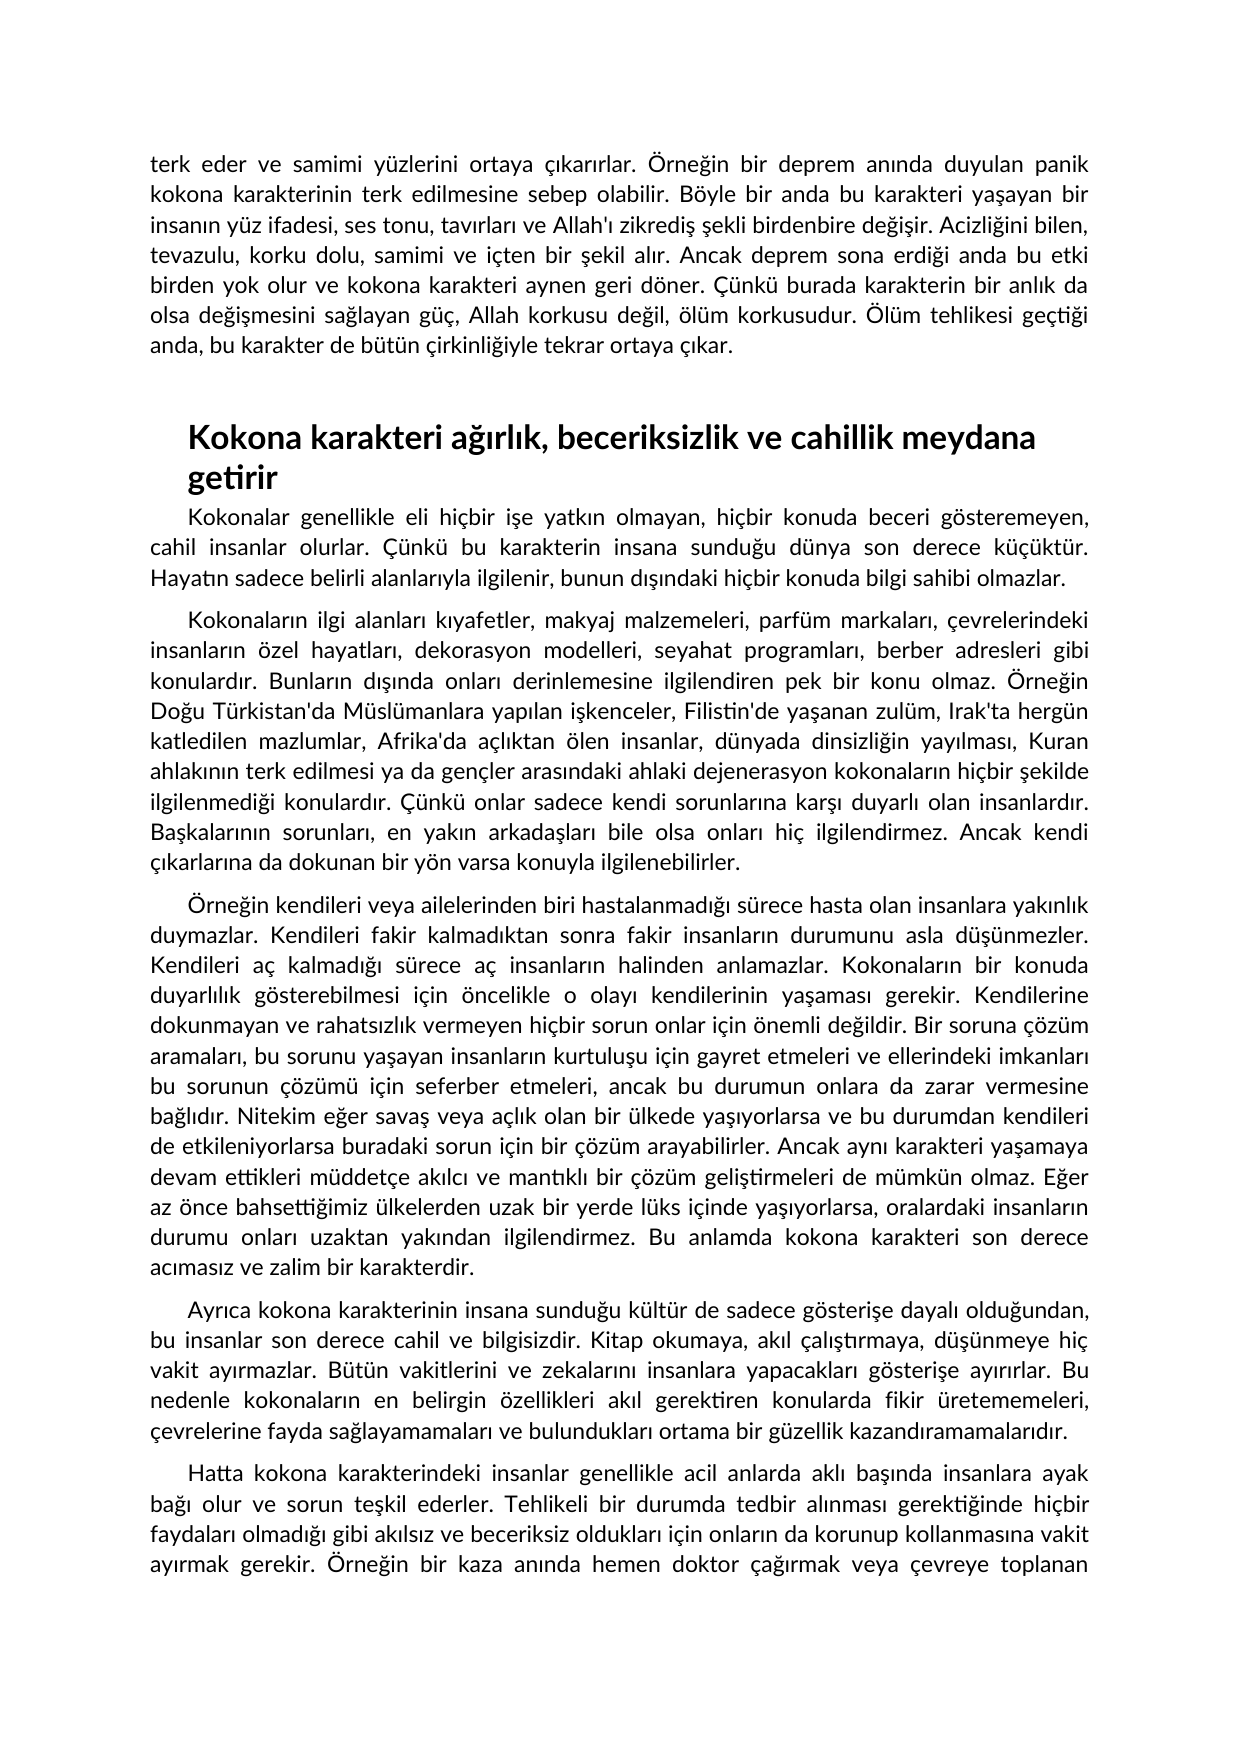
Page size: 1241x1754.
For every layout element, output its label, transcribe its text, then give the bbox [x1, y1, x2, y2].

text Ayrıca kokona karakterinin insana sunduğu kültür de sadece gösterişe dayalı olduğundan, bu insanlar son derece cahil ve bilgisizdir. Kitap okumaya, akıl çalıştırmaya, düşünmeye hiç vakit ayırmazlar. Bütün vakitlerini ve zekalarını insanlara yapacakları gösterişe ayırırlar. Bu nedenle kokonaların en belirgin özellikleri akıl gerektiren konularda fikir üretememeleri, çevrelerine fayda sağlayamamaları ve bulundukları ortama bir güzellik kazandıramamalarıdır. [150, 1296, 1090, 1444]
text terk eder ve samimi yüzlerini ortaya çıkarırlar. Örneğin bir deprem anında duyulan panik kokona karakterinin terk edilmesine sebep olabilir. Böyle bir anda bu karakteri yaşayan bir insanın yüz ifadesi, ses tonu, tavırları ve Allah'ı zikrediş şekli birdenbire değişir. Acizliğini bilen, tevazulu, korku dolu, samimi ve içten bir şekil alır. Ancak deprem sona erdiği anda bu etki birden yok olur ve kokona karakteri aynen geri döner. Çünkü burada karakterin bir anlık da olsa değişmesini sağlayan güç, Allah korkusu değil, ölüm korkusudur. Ölüm tehlikesi geçtiği anda, bu karakter de bütün çirkinliğiyle tekrar ortaya çıkar. [150, 150, 1090, 359]
text Hatta kokona karakterindeki insanlar genellikle acil anlarda aklı başında insanlara ayak bağı olur ve sorun teşkil ederler. Tehlikeli bir durumda tedbir alınması gerektiğinde hiçbir faydaları olmadığı gibi akılsız ve beceriksiz oldukları için onların da korunup kollanmasına vakit ayırmak gerekir. Örneğin bir kaza anında hemen doktor çağırmak veya çevreye toplanan [150, 1459, 1090, 1577]
subtitle Kokona karakteri ağırlık, beceriksizlik ve cahillik meydana getirir [187, 417, 1090, 497]
text Kokonalar genellikle eli hiçbir işe yatkın olmayan, hiçbir konuda beceri gösteremeyen, cahil insanlar olurlar. Çünkü bu karakterin insana sunduğu dünya son derece küçüktür. Hayatın sadece belirli alanlarıyla ilgilenir, bunun dışındaki hiçbir konuda bilgi sahibi olmazlar. [150, 503, 1090, 591]
text Kokonaların ilgi alanları kıyafetler, makyaj malzemeleri, parfüm markaları, çevrelerindeki insanların özel hayatları, dekorasyon modelleri, seyahat programları, berber adresleri gibi konulardır. Bunların dışında onları derinlemesine ilgilendiren pek bir konu olmaz. Örneğin Doğu Türkistan'da Müslümanlara yapılan işkenceler, Filistin'de yaşanan zulüm, Irak'ta hergün katledilen mazlumlar, Afrika'da açlıktan ölen insanlar, dünyada dinsizliğin yayılması, Kuran ahlakının terk edilmesi ya da gençler arasındaki ahlaki dejenerasyon kokonaların hiçbir şekilde ilgilenmediği konulardır. Çünkü onlar sadece kendi sorunlarına karşı duyarlı olan insanlardır. Başkalarının sorunları, en yakın arkadaşları bile olsa onları hiç ilgilendirmez. Ancak kendi çıkarlarına da dokunan bir yön varsa konuyla ilgilenebilirler. [150, 606, 1090, 875]
text Örneğin kendileri veya ailelerinden biri hastalanmadığı sürece hasta olan insanlara yakınlık duymazlar. Kendileri fakir kalmadıktan sonra fakir insanların durumunu asla düşünmezler. Kendileri aç kalmadığı sürece aç insanların halinden anlamazlar. Kokonaların bir konuda duyarlılık gösterebilmesi için öncelikle o olayı kendilerinin yaşaması gerekir. Kendilerine dokunmayan ve rahatsızlık vermeyen hiçbir sorun onlar için önemli değildir. Bir soruna çözüm aramaları, bu sorunu yaşayan insanların kurtuluşu için gayret etmeleri ve ellerindeki imkanları bu sorunun çözümü için seferber etmeleri, ancak bu durumun onlara da zarar vermesine bağlıdır. Nitekim eğer savaş veya açlık olan bir ülkede yaşıyorlarsa ve bu durumdan kendileri de etkileniyorlarsa buradaki sorun için bir çözüm arayabilirler. Ancak aynı karakteri yaşamaya devam ettikleri müddetçe akılcı ve mantıklı bir çözüm geliştirmeleri de mümkün olmaz. Eğer az önce bahsettiğimiz ülkelerden uzak bir yerde lüks içinde yaşıyorlarsa, oralardaki insanların durumu onları uzaktan yakından ilgilendirmez. Bu anlamda kokona karakteri son derece acımasız ve zalim bir karakterdir. [150, 890, 1090, 1280]
